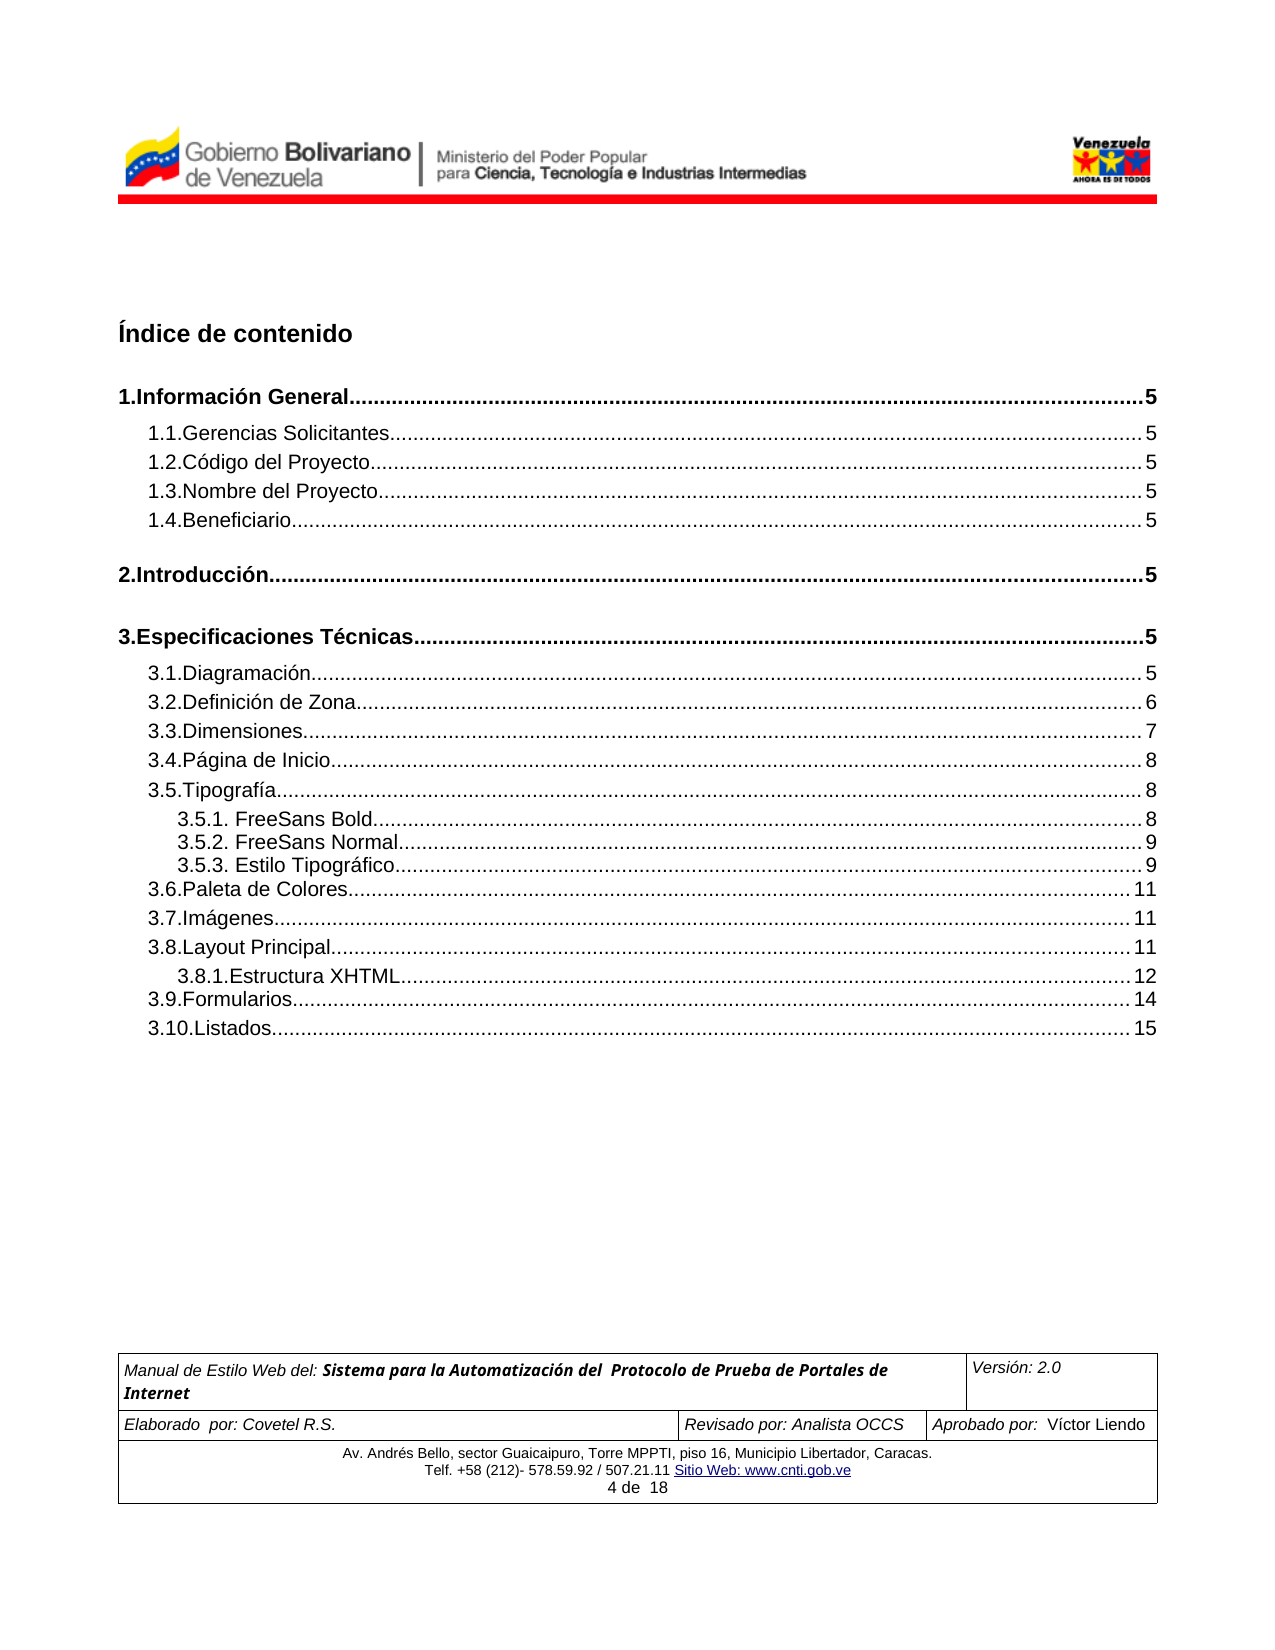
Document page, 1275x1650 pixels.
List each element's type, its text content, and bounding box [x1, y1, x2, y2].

text 1.1.Gerencias Solicitantes 5 [148, 422, 1157, 445]
text 1.Información General 5 [118, 385, 1157, 409]
text 1.2.Código del Proyecto 5 [148, 451, 1157, 474]
text 3.7.Imágenes 11 [148, 906, 1157, 929]
text 3.5.1. FreeSans Bold 8 [177, 807, 1157, 831]
text 1.3.Nombre del Proyecto 5 [148, 480, 1157, 503]
text 3.2.Definición de Zona 6 [148, 691, 1157, 714]
text 3.8.1.Estructura XHTML 12 [177, 964, 1157, 988]
text 3.1.Diagramación 5 [148, 662, 1157, 685]
text 3.10.Listados 15 [148, 1017, 1157, 1040]
text 3.5.2. FreeSans Normal 9 [177, 831, 1157, 854]
text 2.Introducción 5 [118, 563, 1157, 587]
picture [118, 118, 1157, 204]
text 3.5.Tipografía 8 [148, 778, 1157, 801]
text 3.8.Layout Principal 11 [148, 935, 1157, 959]
text Índice de contenido [118, 319, 1157, 347]
text 3.9.Formularios 14 [148, 988, 1157, 1011]
text 3.6.Paleta de Colores 11 [148, 877, 1157, 900]
text 3.4.Página de Inicio 8 [148, 749, 1157, 772]
text 3.Especificaciones Técnicas 5 [118, 625, 1157, 649]
text 3.5.3. Estilo Tipográfico 9 [177, 854, 1157, 877]
text 3.3.Dimensiones 7 [148, 720, 1157, 743]
text 1.4.Beneficiario 5 [148, 509, 1157, 532]
